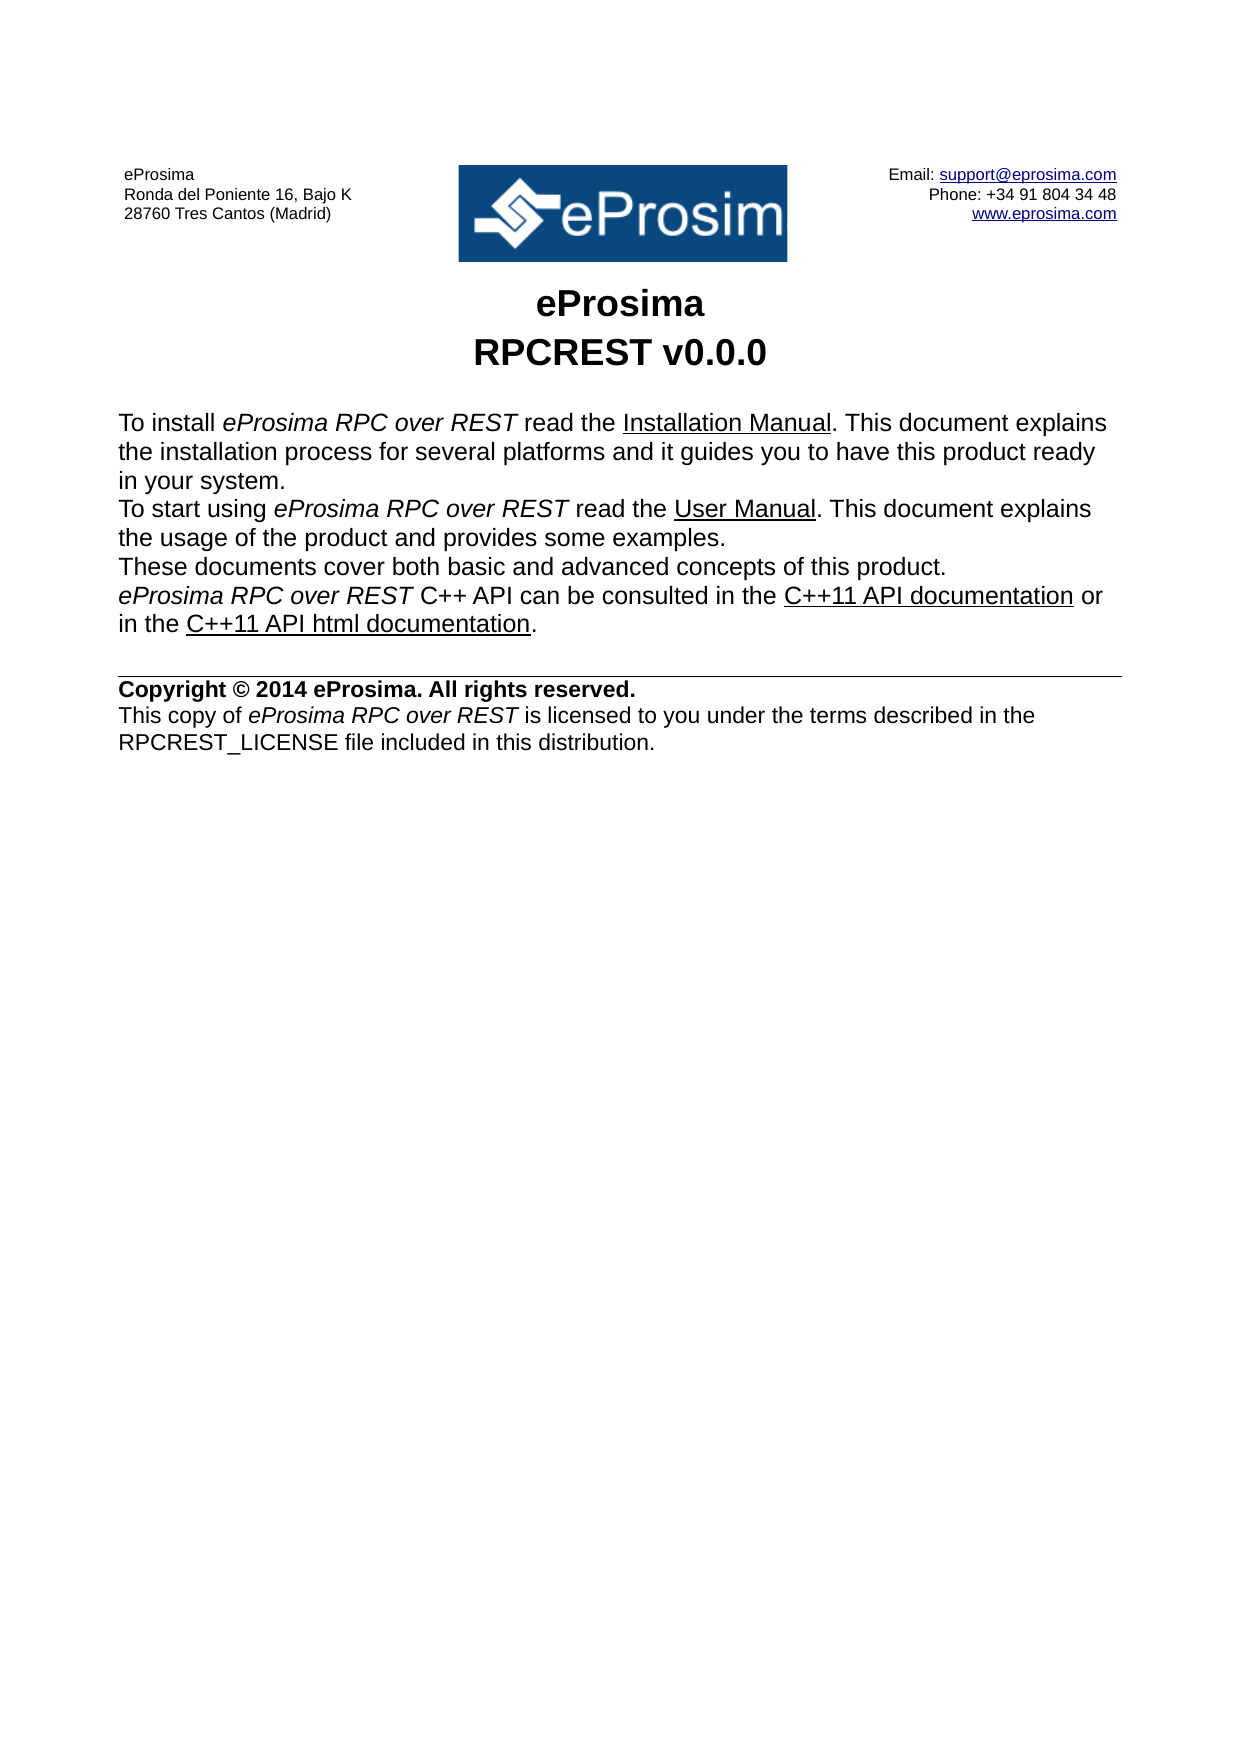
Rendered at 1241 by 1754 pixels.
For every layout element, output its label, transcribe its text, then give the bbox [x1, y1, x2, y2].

table_header Email: support@eprosima.com Phone: +34 91 804 34 48 www.eprosima.com [788, 159, 1122, 379]
text Copyright © 2014 eProsima. All rights reserved. [118, 677, 1122, 702]
text To start using eProsima RPC over REST read the User Manual. This document explains the usage of the product and provides some examples. [118, 494, 1122, 552]
text To install eProsima RPC over REST read the Installation Manual. This document explains the installation process for several platforms and it guides you to have this product ready in your system. [118, 408, 1122, 494]
table_header eProsima Ronda del Poniente 16, Bajo K 28760 Tres Cantos (Madrid) [118, 159, 453, 379]
picture [458, 165, 788, 262]
text eProsima RPC over REST C++ API can be consulted in the C++11 API documentation or in the C++11 API html documentation. [118, 581, 1122, 638]
text This copy of eProsima RPC over REST is licensed to you under the terms described in the RPCREST_LICENSE file included in this distribution. [118, 702, 1122, 755]
text These documents cover both basic and advanced concepts of this product. [118, 552, 1122, 581]
table_header eProsima RPCREST v0.0.0 [453, 159, 787, 379]
